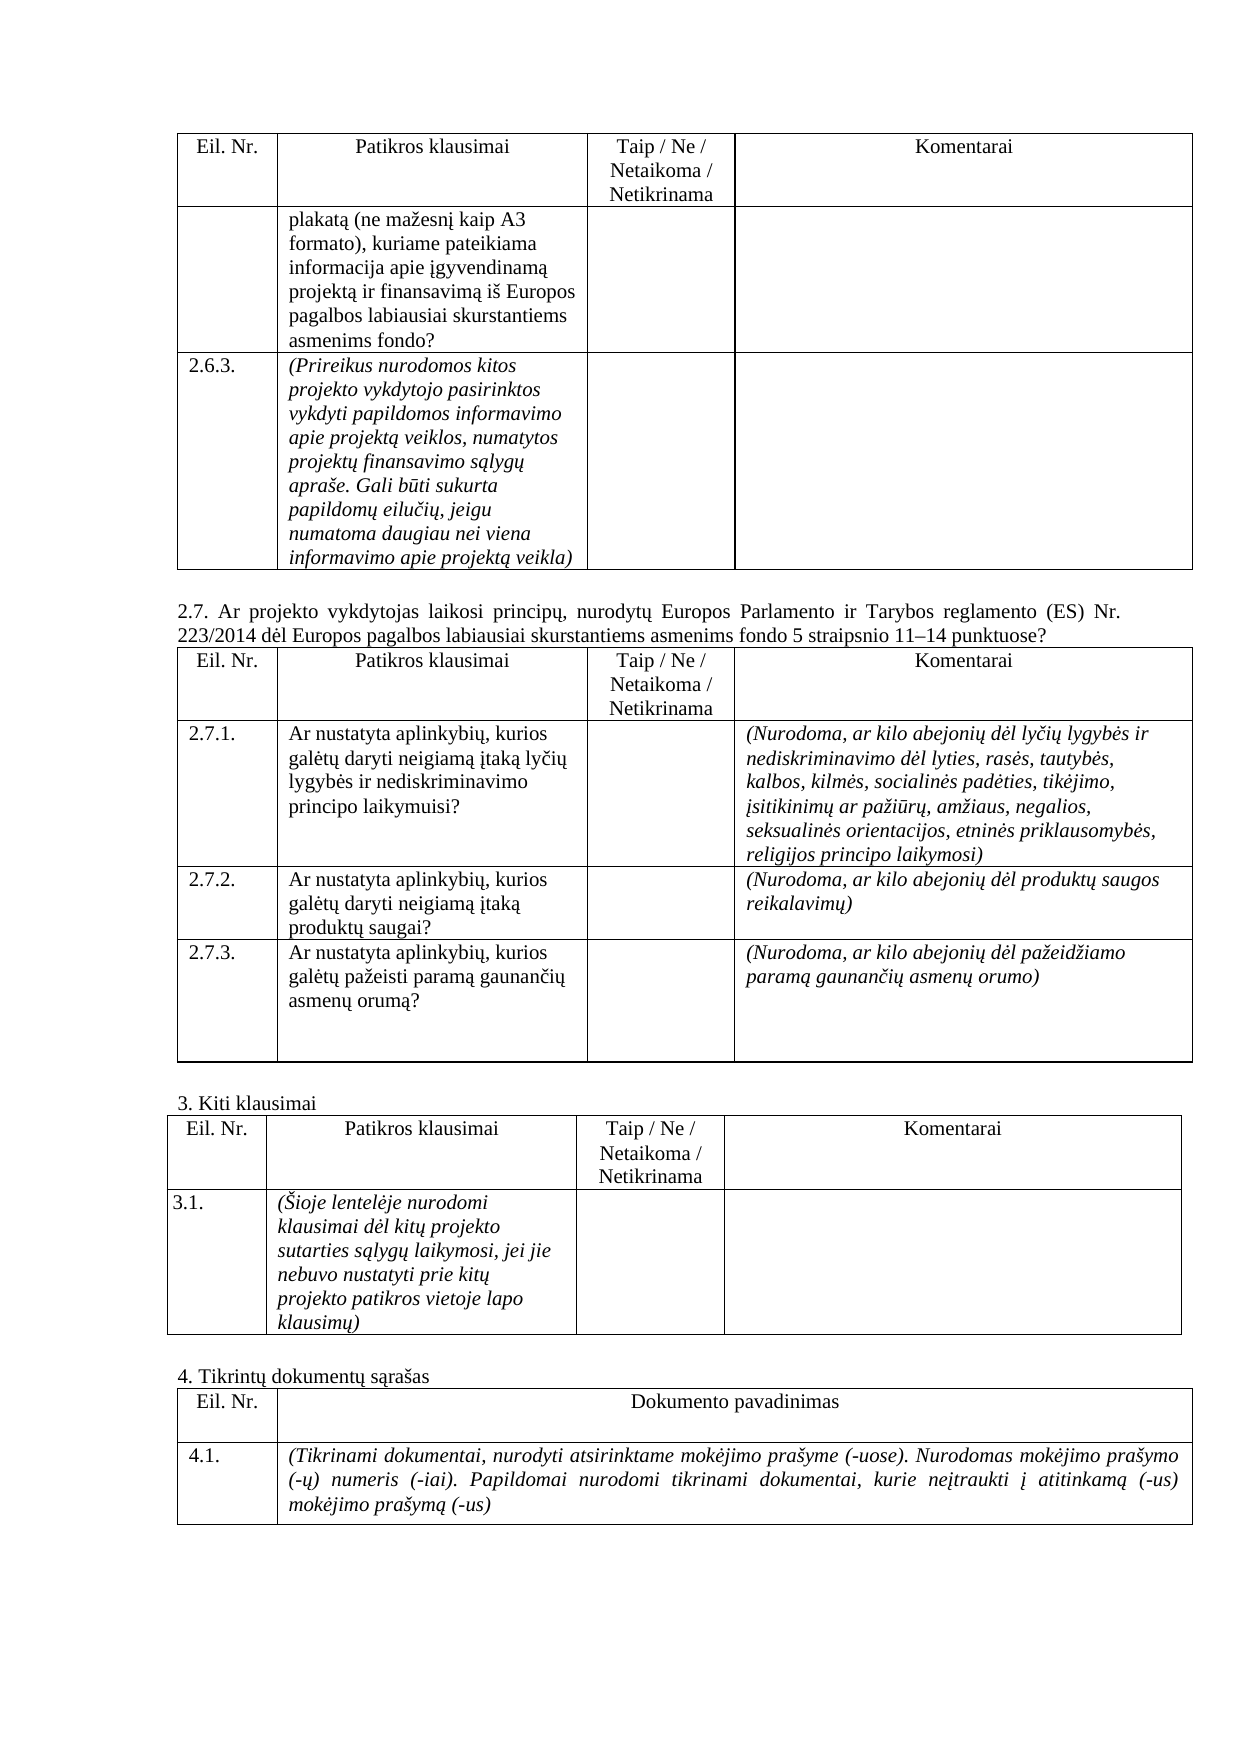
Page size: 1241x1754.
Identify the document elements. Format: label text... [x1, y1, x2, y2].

table_cell (Šioje lentelėje nurodomi klausimai dėl kitų projekto sutarties sąlygų laikymosi, jei jie nebuvo nustatyti prie kitų projekto patikros vietoje lapo klausimų) [267, 1190, 576, 1334]
table_header Taip / Ne / Netaikoma / Netikrinama [588, 648, 734, 720]
table_cell [736, 207, 1192, 352]
text 2.7. Ar projekto vykdytojas laikosi principų, nurodytų Europos Parlamento ir Tarybos reglamento (ES) Nr. 223/2014 dėl Europos pagalbos labiausiai skurstantiems asmenims fondo 5 straipsnio 11–14 punktuose? [177, 599, 1122, 647]
table_header Eil. Nr. [178, 648, 277, 720]
table_cell 3.1. [168, 1190, 266, 1334]
table_header Taip / Ne / Netaikoma / Netikrinama [577, 1116, 724, 1188]
table_cell 2.7.2. [178, 867, 277, 939]
table_cell (Nurodoma, ar kilo abejonių dėl produktų saugos reikalavimų) [735, 867, 1192, 939]
table_cell 2.6.3. [178, 353, 277, 569]
table_cell (Nurodoma, ar kilo abejonių dėl lyčių lygybės ir nediskriminavimo dėl lyties, rasės, tautybės, kalbos, kilmės, socialinės padėties, tikėjimo, įsitikinimų ar pažiūrų, amžiaus, negalios, seksualinės orientacijos, etninės priklausomybės, religijos principo laikymosi) [735, 721, 1192, 866]
table_header Dokumento pavadinimas [278, 1389, 1192, 1442]
table_cell [178, 207, 277, 352]
table_header Komentarai [735, 648, 1192, 720]
table_header Patikros klausimai [267, 1116, 576, 1188]
table_cell 2.7.3. [178, 940, 277, 1061]
table_header Eil. Nr. [168, 1116, 266, 1188]
table_cell plakatą (ne mažesnį kaip A3 formato), kuriame pateikiama informacija apie įgyvendinamą projektą ir finansavimą iš Europos pagalbos labiausiai skurstantiems asmenims fondo? [278, 207, 587, 352]
table_header Eil. Nr. [178, 1389, 277, 1442]
table_header Taip / Ne / Netaikoma / Netikrinama [588, 134, 734, 206]
table_cell 4.1. [178, 1443, 277, 1524]
table_header Komentarai [725, 1116, 1181, 1188]
table_cell [588, 940, 734, 1061]
table_cell (Prireikus nurodomos kitos projekto vykdytojo pasirinktos vykdyti papildomos informavimo apie projektą veiklos, numatytos projektų finansavimo sąlygų apraše. Gali būti sukurta papildomų eilučių, jeigu numatoma daugiau nei viena informavimo apie projektą veikla) [278, 353, 587, 569]
table_header Eil. Nr. [178, 134, 277, 206]
table_cell Ar nustatyta aplinkybių, kurios galėtų daryti neigiamą įtaką lyčių lygybės ir nediskriminavimo principo laikymuisi? [278, 721, 587, 866]
table_cell 2.7.1. [178, 721, 277, 866]
table_cell [588, 721, 734, 866]
text 3. Kiti klausimai [177, 1091, 1122, 1115]
table_cell (Tikrinami dokumentai, nurodyti atsirinktame mokėjimo prašyme (-uose). Nurodomas mokėjimo prašymo (-ų) numeris (-iai). Papildomai nurodomi tikrinami dokumentai, kurie neįtraukti į atitinkamą (-us) mokėjimo prašymą (-us) [278, 1443, 1192, 1524]
table_header Patikros klausimai [278, 648, 587, 720]
text 4. Tikrintų dokumentų sąrašas [177, 1364, 1122, 1388]
table_header Komentarai [736, 134, 1192, 206]
table_cell [725, 1190, 1181, 1334]
table_cell [577, 1190, 724, 1334]
table_cell [588, 867, 734, 939]
table_cell [588, 207, 734, 352]
table_cell [588, 353, 734, 569]
table_header Patikros klausimai [278, 134, 587, 206]
table_cell Ar nustatyta aplinkybių, kurios galėtų daryti neigiamą įtaką produktų saugai? [278, 867, 587, 939]
table_cell Ar nustatyta aplinkybių, kurios galėtų pažeisti paramą gaunančių asmenų orumą? [278, 940, 587, 1061]
table_cell [736, 353, 1192, 569]
table_cell (Nurodoma, ar kilo abejonių dėl pažeidžiamo paramą gaunančių asmenų orumo) [735, 940, 1192, 1061]
